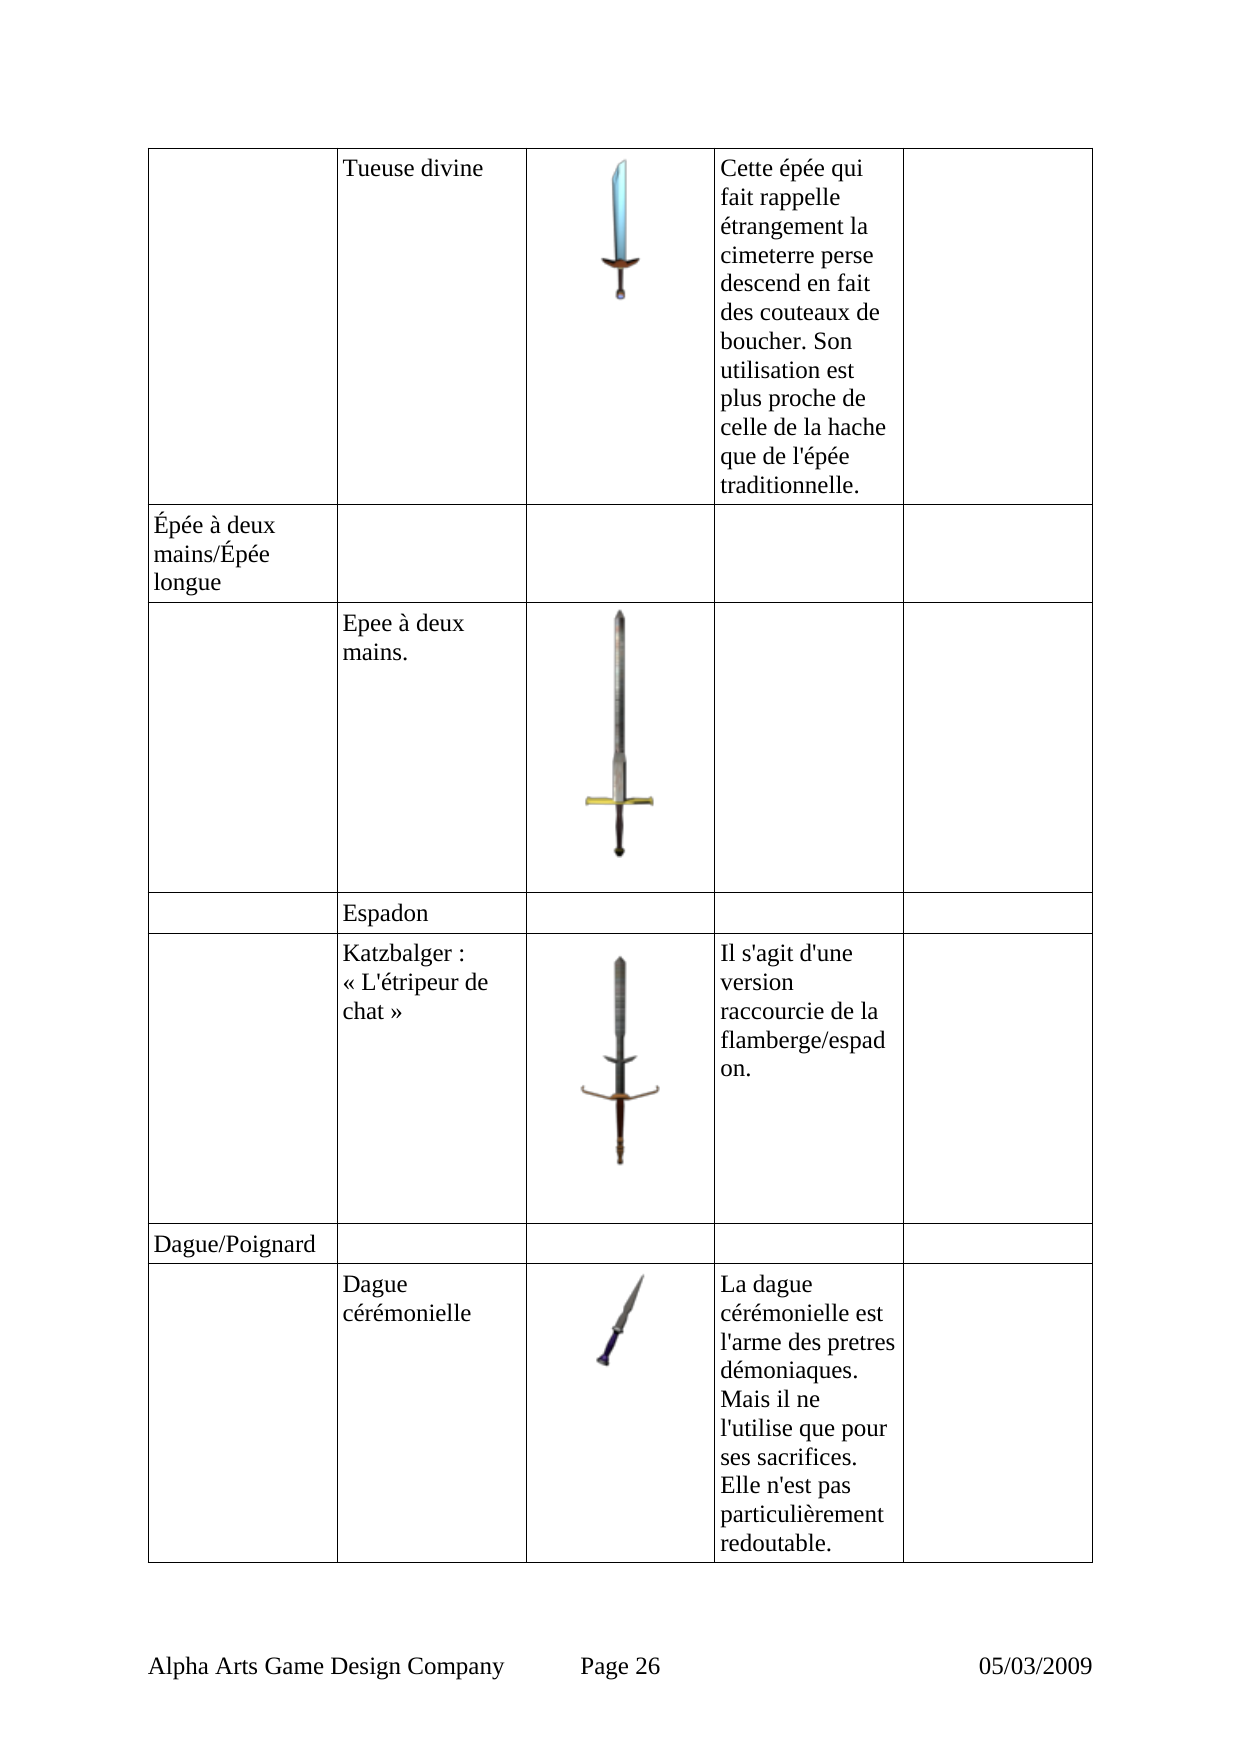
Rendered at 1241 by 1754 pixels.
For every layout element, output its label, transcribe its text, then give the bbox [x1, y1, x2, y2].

table_cell [671, 939, 714, 1188]
table_cell Epee à deux mains. [338, 603, 526, 892]
table_cell Dague cérémonielle [338, 1264, 526, 1562]
table_cell La dague cérémonielle est l'arme des pretres démoniaques. Mais il ne l'utilise que pour ses sacrifices. Elle n'est pas particulièrement redoutable. [715, 1264, 903, 1562]
table_cell [527, 505, 714, 602]
table_cell [715, 603, 903, 892]
table_cell Il s'agit d'une version raccourcie de la flamberge/espadon. [715, 934, 903, 1223]
table_cell [904, 603, 1092, 892]
table_cell [149, 603, 337, 892]
picture [595, 1269, 646, 1369]
table_cell Dague/Poignard [149, 1224, 337, 1263]
picture [595, 153, 646, 304]
table_cell Cette épée qui fait rappelle étrangement la cimeterre perse descend en fait des couteaux de boucher. Son utilisation est plus proche de celle de la hache que de l'épée traditionnelle. [715, 149, 903, 504]
table_cell [904, 934, 1092, 1223]
table_cell Espadon [338, 893, 526, 933]
table_cell [646, 154, 714, 303]
picture [570, 607, 671, 858]
table_cell [527, 934, 714, 938]
table_cell [149, 934, 337, 1223]
table_cell [527, 1224, 714, 1263]
table_cell [904, 505, 1092, 602]
table_cell [149, 1264, 337, 1562]
table_cell Épée à deux mains/Épée longue [149, 505, 337, 602]
table_cell Katzbalger : « L'étripeur de chat » [338, 934, 526, 1223]
table_cell [527, 304, 714, 504]
table_cell [149, 893, 337, 933]
table_cell [904, 149, 1092, 504]
table_cell [904, 1224, 1092, 1263]
table_cell [527, 603, 714, 892]
table_cell Tueuse divine [338, 149, 526, 504]
table_cell [715, 1224, 903, 1263]
table_cell [527, 939, 570, 1188]
table_cell [338, 505, 526, 602]
table_cell [715, 505, 903, 602]
table_cell [715, 893, 903, 933]
table_cell [149, 149, 337, 504]
table_cell [527, 1189, 714, 1223]
table_cell [338, 1224, 526, 1263]
table_cell [527, 1264, 714, 1562]
table_cell [527, 893, 714, 933]
table_cell [904, 893, 1092, 933]
table_cell [527, 154, 595, 303]
table_cell [904, 1264, 1092, 1562]
table_cell [527, 149, 714, 153]
picture [570, 938, 671, 1189]
